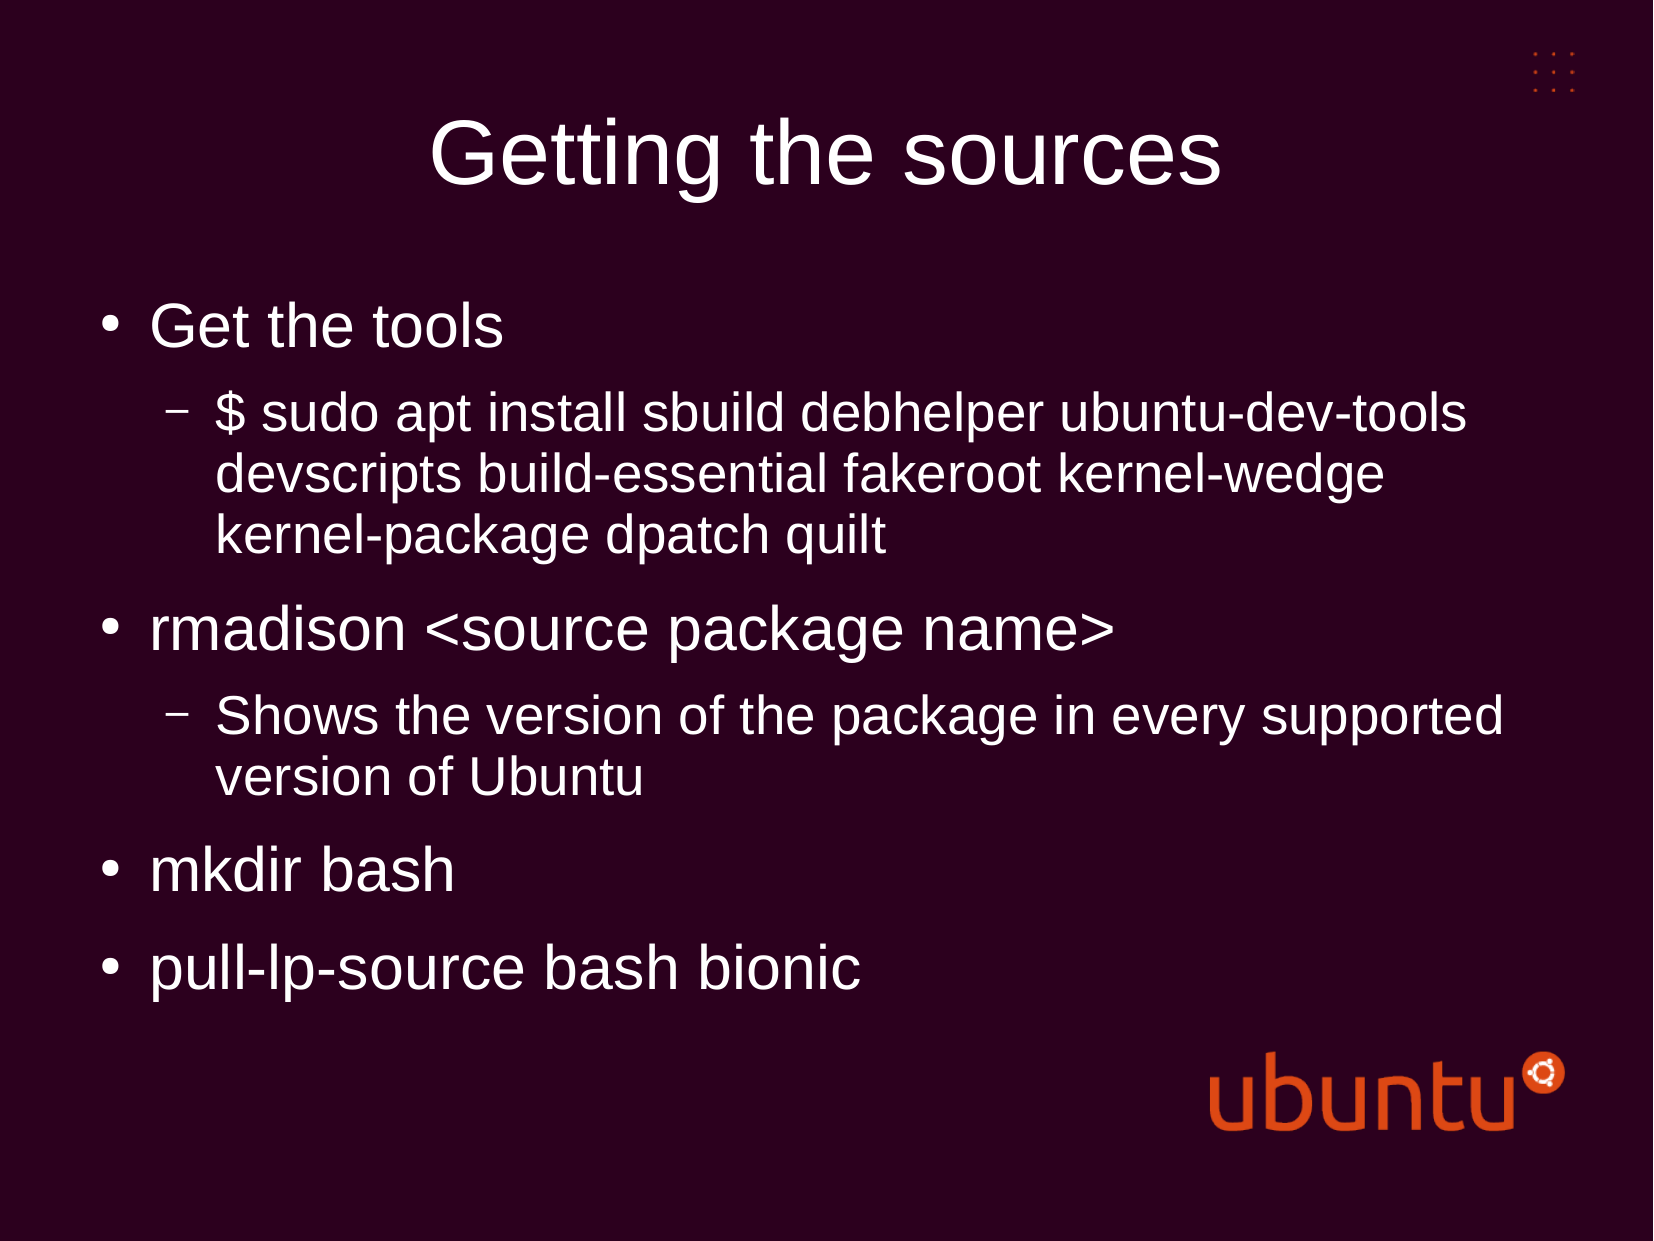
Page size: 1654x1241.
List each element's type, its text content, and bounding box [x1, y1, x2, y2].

picture [1571, 49, 1575, 94]
picture [1121, 960, 1653, 1223]
title Getting the sources [82, 49, 1571, 257]
list Get the tools $ sudo apt install sbuild debhelper ubuntu-dev-tools devscripts build-essential fakeroot kernel-wedge kernel-package dpatch quilt rmadison <source package name> Shows the version of the package in every supported version of Ubuntu mkdir bash pull-lp-source bash bionic [82, 290, 1571, 1010]
